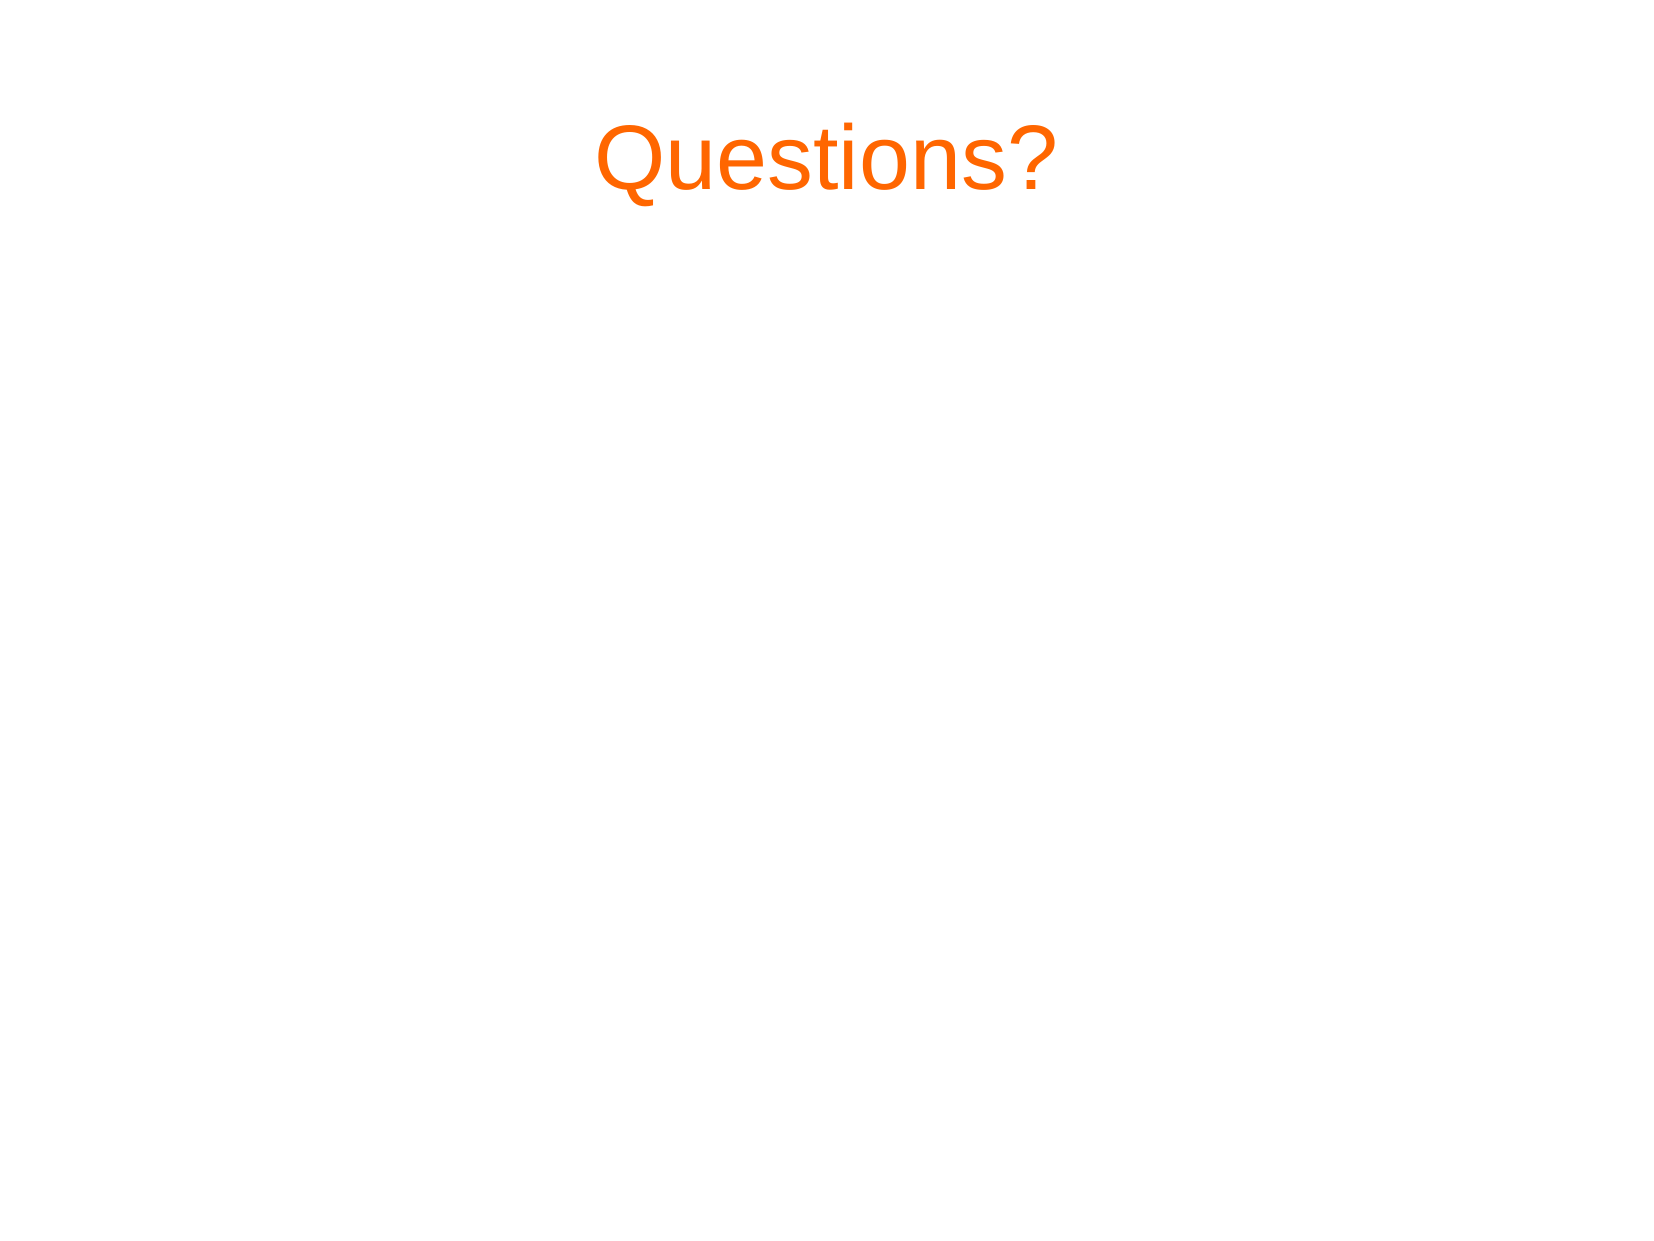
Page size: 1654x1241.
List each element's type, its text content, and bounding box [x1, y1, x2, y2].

title Questions? [82, 49, 1571, 257]
